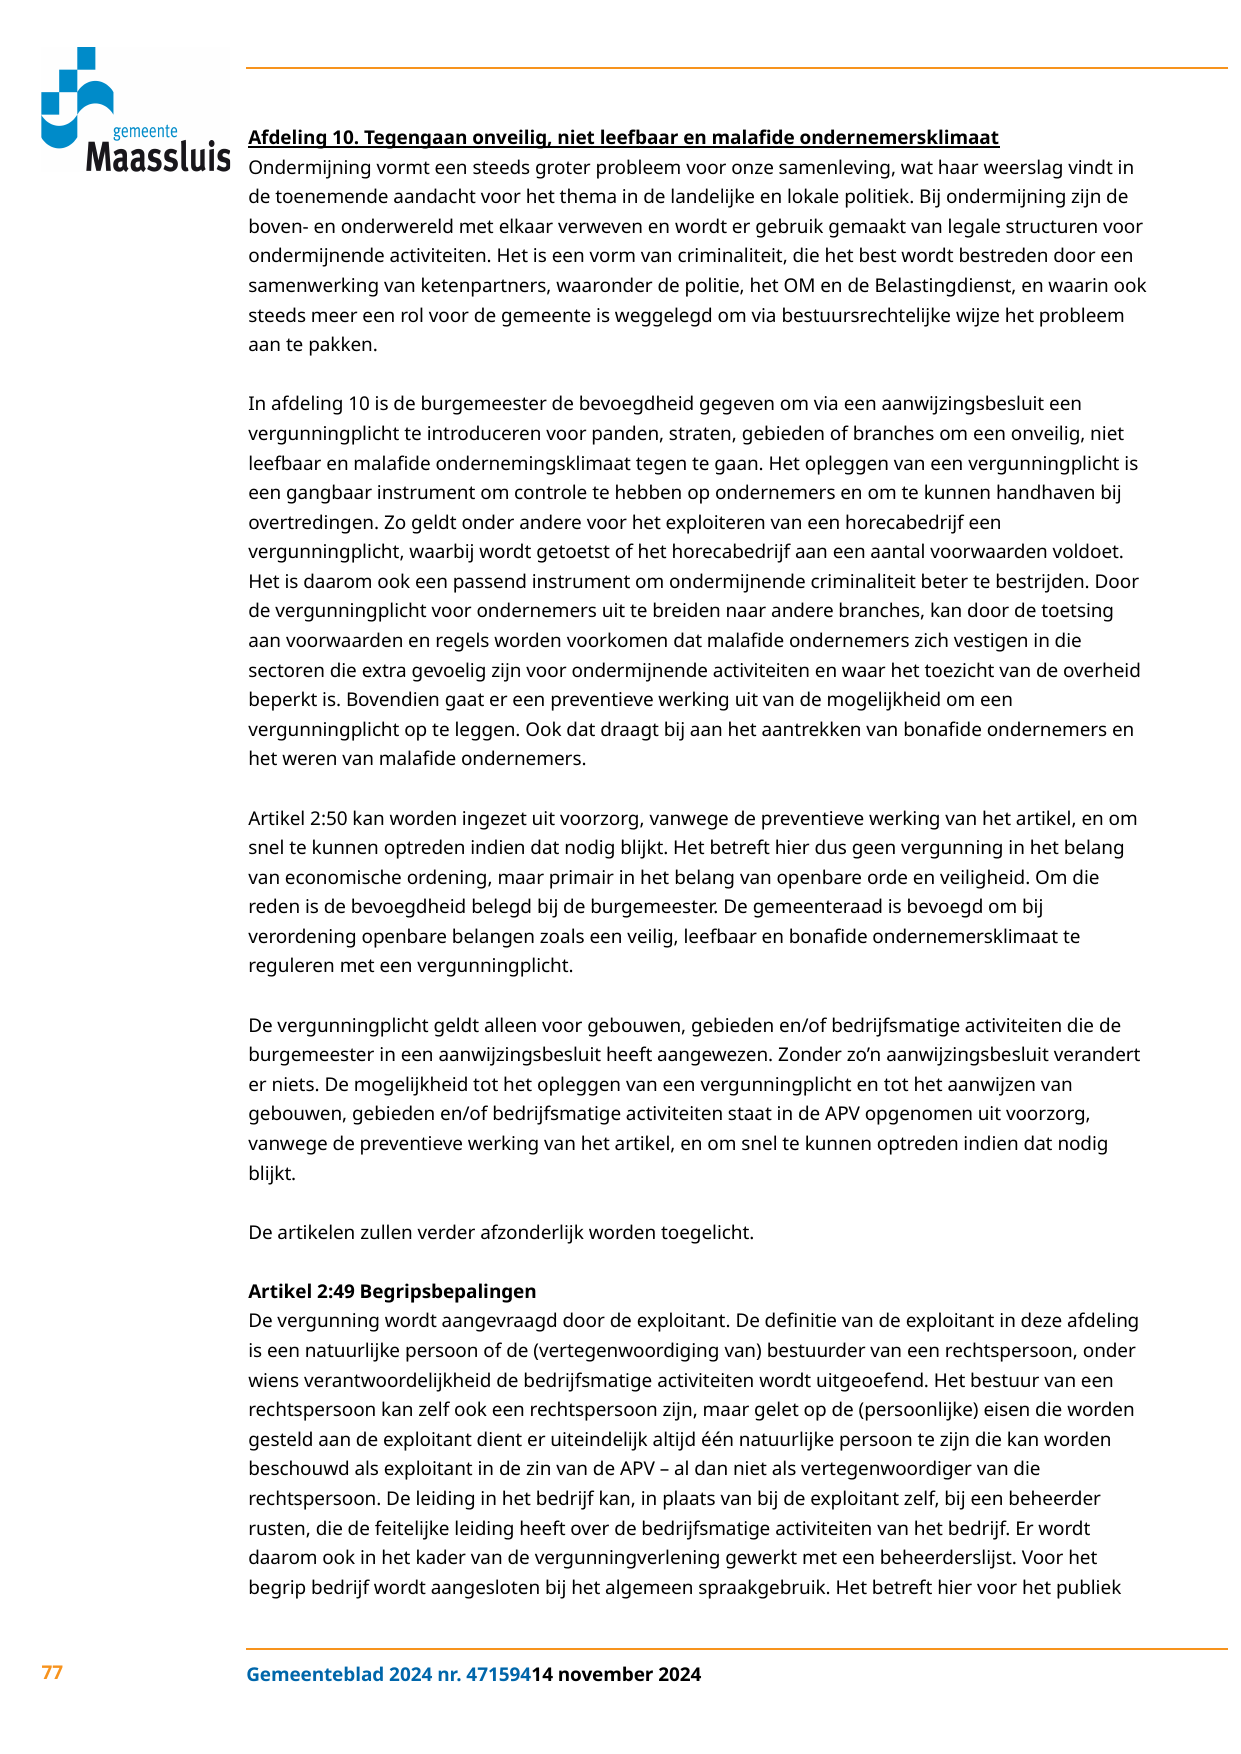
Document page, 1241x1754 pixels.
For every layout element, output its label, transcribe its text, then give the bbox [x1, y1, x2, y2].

text De vergunningplicht geldt alleen voor gebouwen, gebieden en/of bedrijfsmatige activiteiten die de burgemeester in een aanwijzingsbesluit heeft aangewezen. Zonder zo’n aanwijzingsbesluit verandert er niets. De mogelijkheid tot het opleggen van een vergunningplicht en tot het aanwijzen van gebouwen, gebieden en/of bedrijfsmatige activiteiten staat in de APV opgenomen uit voorzorg, vanwege de preventieve werking van het artikel, en om snel te kunnen optreden indien dat nodig blijkt. [248, 1012, 1152, 1186]
picture [41, 47, 77, 92]
text Artikel 2:50 kan worden ingezet uit voorzorg, vanwege de preventieve werking van het artikel, en om snel te kunnen optreden indien dat nodig blijkt. Het betreft hier dus geen vergunning in het belang van economische ordening, maar primair in het belang van openbare orde en veiligheid. Om die reden is de bevoegdheid belegd bij de burgemeester. De gemeenteraad is bevoegd om bij verordening openbare belangen zoals een veilig, leefbaar en bonafide ondernemersklimaat te reguleren met een vergunningplicht. [248, 805, 1152, 978]
text Artikel 2:49 Begripsbepalingen [248, 1278, 1152, 1304]
text In afdeling 10 is de burgemeester de bevoegdheid gegeven om via een aanwijzingsbesluit een vergunningplicht te introduceren voor panden, straten, gebieden of branches om een onveilig, niet leefbaar en malafide ondernemingsklimaat tegen te gaan. Het opleggen van een vergunningplicht is een gangbaar instrument om controle te hebben op ondernemers en om te kunnen handhaven bij overtredingen. Zo geldt onder andere voor het exploiteren van een horecabedrijf een vergunningplicht, waarbij wordt getoetst of het horecabedrijf aan een aantal voorwaarden voldoet. Het is daarom ook een passend instrument om ondermijnende criminaliteit beter te bestrijden. Door de vergunningplicht voor ondernemers uit te breiden naar andere branches, kan door de toetsing aan voorwaarden en regels worden voorkomen dat malafide ondernemers zich vestigen in die sectoren die extra gevoelig zijn voor ondermijnende activiteiten en waar het toezicht van de overheid beperkt is. Bovendien gaat er een preventieve werking uit van de mogelijkheid om een vergunningplicht op te leggen. Ook dat draagt bij aan het aantrekken van bonafide ondernemers en het weren van malafide ondernemers. [248, 391, 1152, 771]
text Afdeling 10. Tegengaan onveilig, niet leefbaar en malafide ondernemersklimaat [248, 124, 1152, 150]
text De vergunning wordt aangevraagd door de exploitant. De definitie van de exploitant in deze afdeling is een natuurlijke persoon of de (vertegenwoordiging van) bestuurder van een rechtspersoon, onder wiens verantwoordelijkheid de bedrijfsmatige activiteiten wordt uitgeoefend. Het bestuur van een rechtspersoon kan zelf ook een rechtspersoon zijn, maar gelet op de (persoonlijke) eisen die worden gesteld aan de exploitant dient er uiteindelijk altijd één natuurlijke persoon te zijn die kan worden beschouwd als exploitant in de zin van de APV – al dan niet als vertegenwoordiger van die rechtspersoon. De leiding in het bedrijf kan, in plaats van bij de exploitant zelf, bij een beheerder rusten, die de feitelijke leiding heeft over de bedrijfsmatige activiteiten van het bedrijf. Er wordt daarom ook in het kader van de vergunningverlening gewerkt met een beheerderslijst. Voor het begrip bedrijf wordt aangesloten bij het algemeen spraakgebruik. Het betreft hier voor het publiek [248, 1308, 1152, 1600]
text De artikelen zullen verder afzonderlijk worden toegelicht. [248, 1219, 1152, 1245]
picture [41, 47, 231, 172]
text Ondermijning vormt een steeds groter probleem voor onze samenleving, wat haar weerslag vindt in de toenemende aandacht voor het thema in de landelijke en lokale politiek. Bij ondermijning zijn de boven- en onderwereld met elkaar verweven en wordt er gebruik gemaakt van legale structuren voor ondermijnende activiteiten. Het is een vorm van criminaliteit, die het best wordt bestreden door een samenwerking van ketenpartners, waaronder de politie, het OM en de Belastingdienst, en waarin ook steeds meer een rol voor de gemeente is weggelegd om via bestuursrechtelijke wijze het probleem aan te pakken. [248, 154, 1152, 357]
